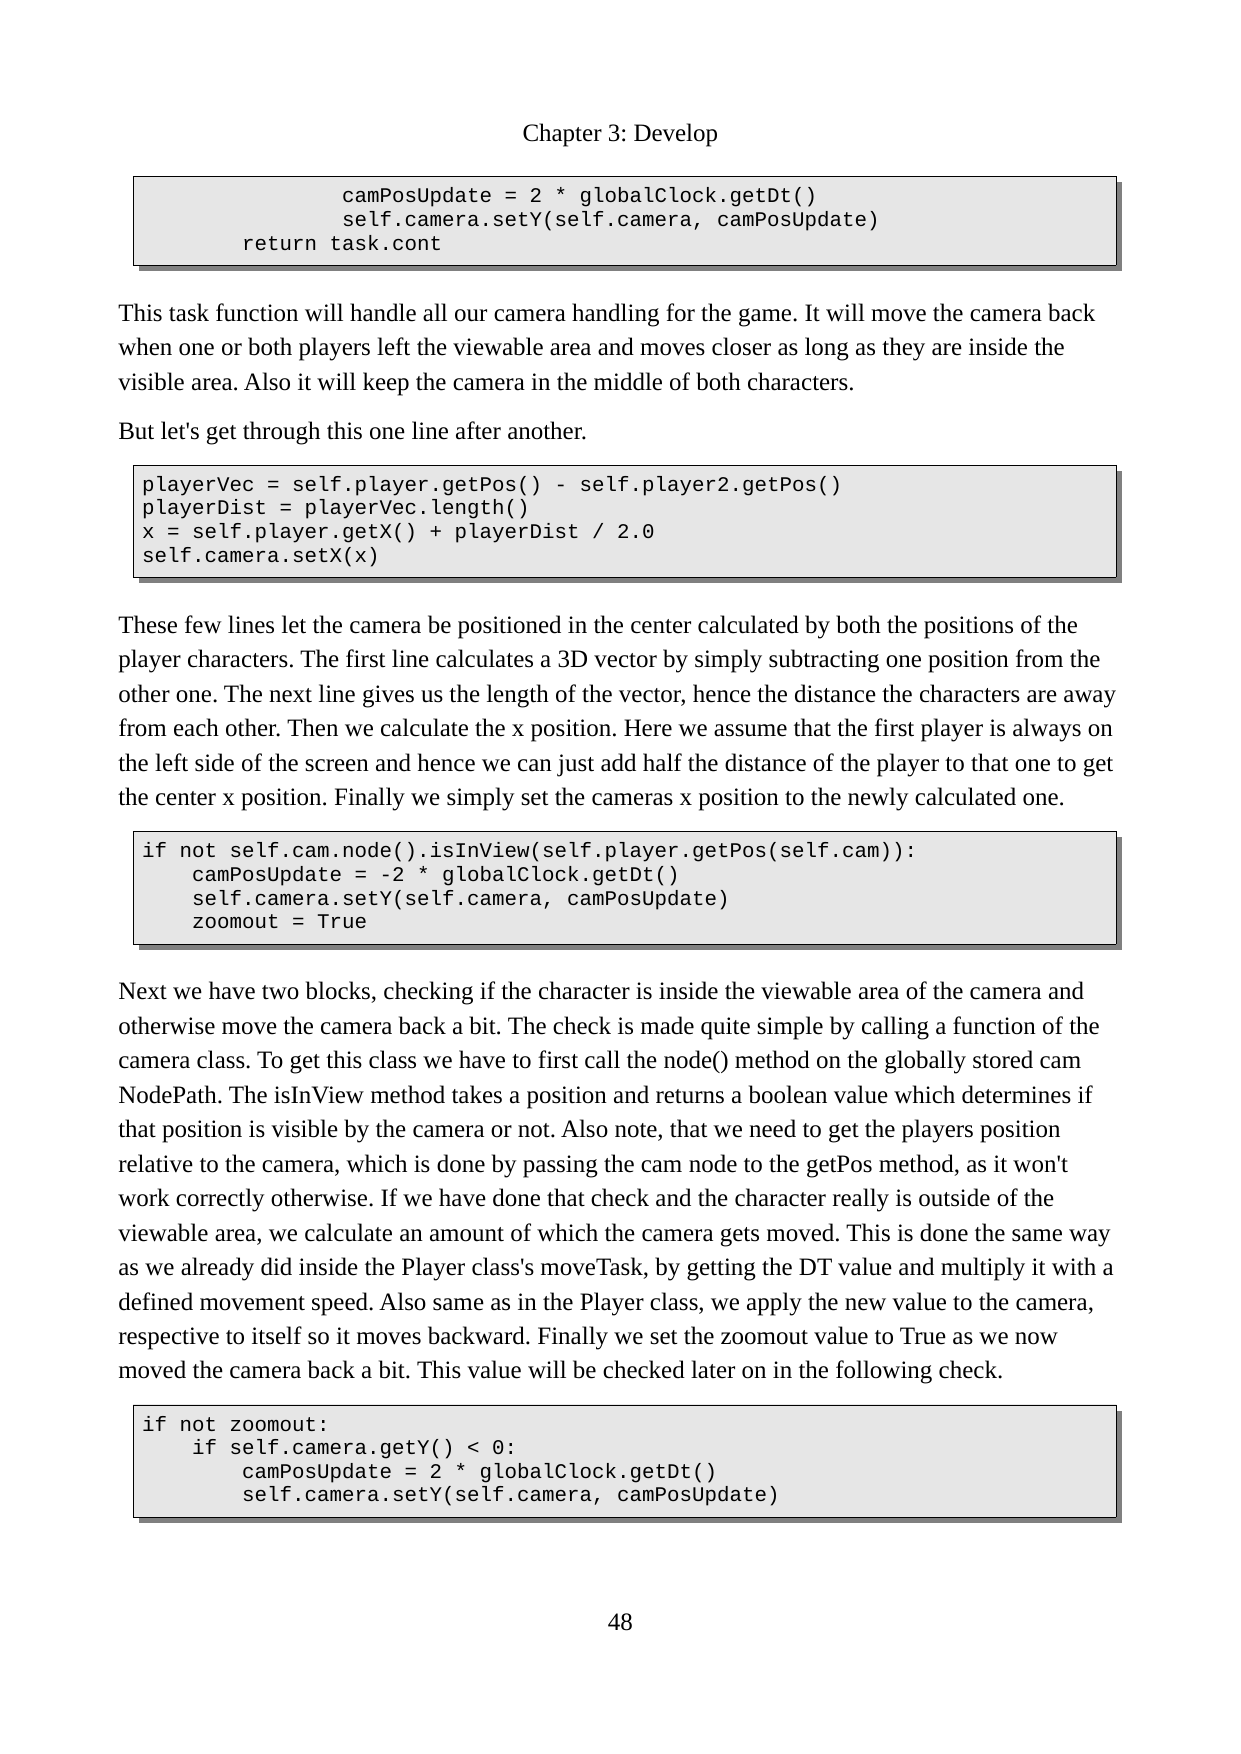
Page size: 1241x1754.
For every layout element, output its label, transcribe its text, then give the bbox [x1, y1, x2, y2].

text self.camera.setY(self.camera, camPosUpdate) [134, 878, 1116, 902]
text camPosUpdate = 2 * globalClock.getDt() [134, 177, 1116, 200]
text if self.camera.getY() < 0: [134, 1428, 1116, 1452]
text But let's get through this one line after another. [118, 416, 1122, 444]
text These few lines let the camera be positioned in the center calculated by both the positions of the player characters. The first line calculates a 3D vector by simply subtracting one position from the other one. The next line gives us the length of the vector, hence the distance the characters are away from each other. Then we calculate the x position. Here we assume that the first player is always on the left side of the screen and hence we can just add half the distance of the player to that one to get the center x position. Finally we simply set the cameras x position to the newly calculated one. [118, 610, 1122, 811]
text playerVec = self.player.getPos() - self.player2.getPos() [134, 466, 1116, 488]
text zoomout = True [134, 902, 1116, 944]
text playerDist = playerVec.length() [134, 488, 1116, 512]
text This task function will handle all our camera handling for the game. It will move the camera back when one or both players left the viewable area and moves closer as long as they are inside the visible area. Also it will keep the camera in the middle of both characters. [118, 298, 1122, 395]
text return task.cont [134, 224, 1116, 265]
text if not self.cam.node().isInView(self.player.getPos(self.cam)): [134, 832, 1116, 855]
text camPosUpdate = 2 * globalClock.getDt() [134, 1452, 1116, 1476]
text self.camera.setX(x) [134, 536, 1116, 577]
text camPosUpdate = -2 * globalClock.getDt() [134, 855, 1116, 878]
text self.camera.setY(self.camera, camPosUpdate) [134, 200, 1116, 224]
text x = self.player.getX() + playerDist / 2.0 [134, 512, 1116, 536]
text if not zoomout: [134, 1406, 1116, 1428]
text self.camera.setY(self.camera, camPosUpdate) [134, 1476, 1116, 1517]
text Next we have two blocks, checking if the character is inside the viewable area of the camera and otherwise move the camera back a bit. The check is made quite simple by calling a function of the camera class. To get this class we have to first call the node() method on the globally stored cam NodePath. The isInView method takes a position and returns a boolean value which determines if that position is visible by the camera or not. Also note, that we need to get the players position relative to the camera, which is done by passing the cam node to the getPos method, as it won't work correctly otherwise. If we have done that check and the character really is outside of the viewable area, we calculate an amount of which the camera gets moved. This is done the same way as we already did inside the Player class's moveTask, by getting the DT value and multiply it with a defined movement speed. Also same as in the Player class, we apply the new value to the camera, respective to itself so it moves backward. Finally we set the zoomout value to True as we now moved the camera back a bit. This value will be checked later on in the following check. [118, 976, 1122, 1384]
